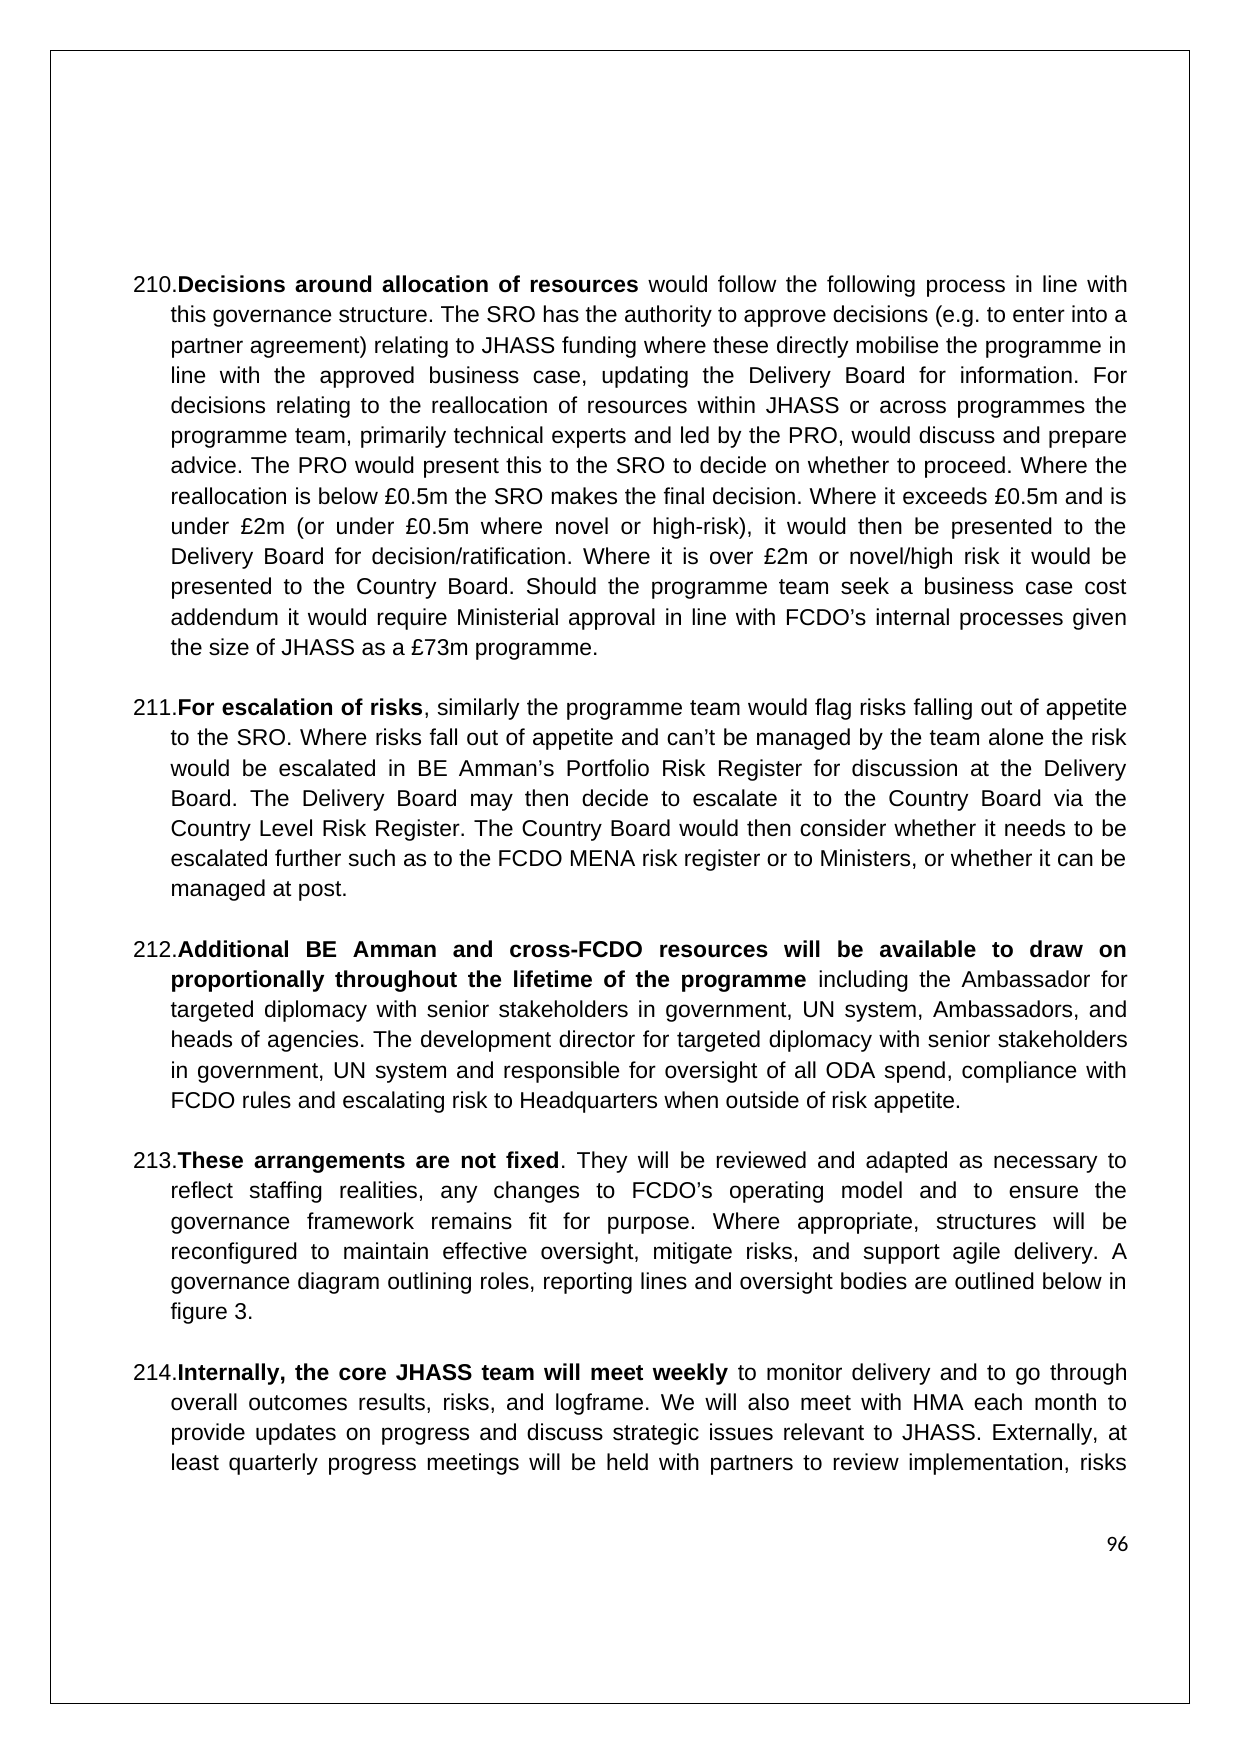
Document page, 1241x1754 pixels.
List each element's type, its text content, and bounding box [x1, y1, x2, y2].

list For escalation of risks, similarly the programme team would flag risks falling out of appetite to the SRO. Where risks fall out of appetite and can’t be managed by the team alone the risk would be escalated in BE Amman’s Portfolio Risk Register for discussion at the Delivery Board. The Delivery Board may then decide to escalate it to the Country Board via the Country Level Risk Register. The Country Board would then consider whether it needs to be escalated further such as to the FCDO MENA risk register or to Ministers, or whether it can be managed at post. [133, 694, 1128, 902]
list These arrangements are not fixed. They will be reviewed and adapted as necessary to reflect staffing realities, any changes to FCDO’s operating model and to ensure the governance framework remains fit for purpose. Where appropriate, structures will be reconfigured to maintain effective oversight, mitigate risks, and support agile delivery. A governance diagram outlining roles, reporting lines and oversight bodies are outlined below in figure 3. [133, 1147, 1128, 1325]
list Internally, the core JHASS team will meet weekly to monitor delivery and to go through overall outcomes results, risks, and logframe. We will also meet with HMA each month to provide updates on progress and discuss strategic issues relevant to JHASS. Externally, at least quarterly progress meetings will be held with partners to review implementation, risks [133, 1359, 1128, 1476]
list Decisions around allocation of resources would follow the following process in line with this governance structure. The SRO has the authority to approve decisions (e.g. to enter into a partner agreement) relating to JHASS funding where these directly mobilise the programme in line with the approved business case, updating the Delivery Board for information. For decisions relating to the reallocation of resources within JHASS or across programmes the programme team, primarily technical experts and led by the PRO, would discuss and prepare advice. The PRO would present this to the SRO to decide on whether to proceed. Where the reallocation is below £0.5m the SRO makes the final decision. Where it exceeds £0.5m and is under £2m (or under £0.5m where novel or high-risk), it would then be presented to the Delivery Board for decision/ratification. Where it is over £2m or novel/high risk it would be presented to the Country Board. Should the programme team seek a business case cost addendum it would require Ministerial approval in line with FCDO’s internal processes given the size of JHASS as a £73m programme. [133, 271, 1128, 660]
list Additional BE Amman and cross-FCDO resources will be available to draw on proportionally throughout the lifetime of the programme including the Ambassador for targeted diplomacy with senior stakeholders in government, UN system, Ambassadors, and heads of agencies. The development director for targeted diplomacy with senior stakeholders in government, UN system and responsible for oversight of all ODA spend, compliance with FCDO rules and escalating risk to Headquarters when outside of risk appetite. [133, 936, 1128, 1113]
